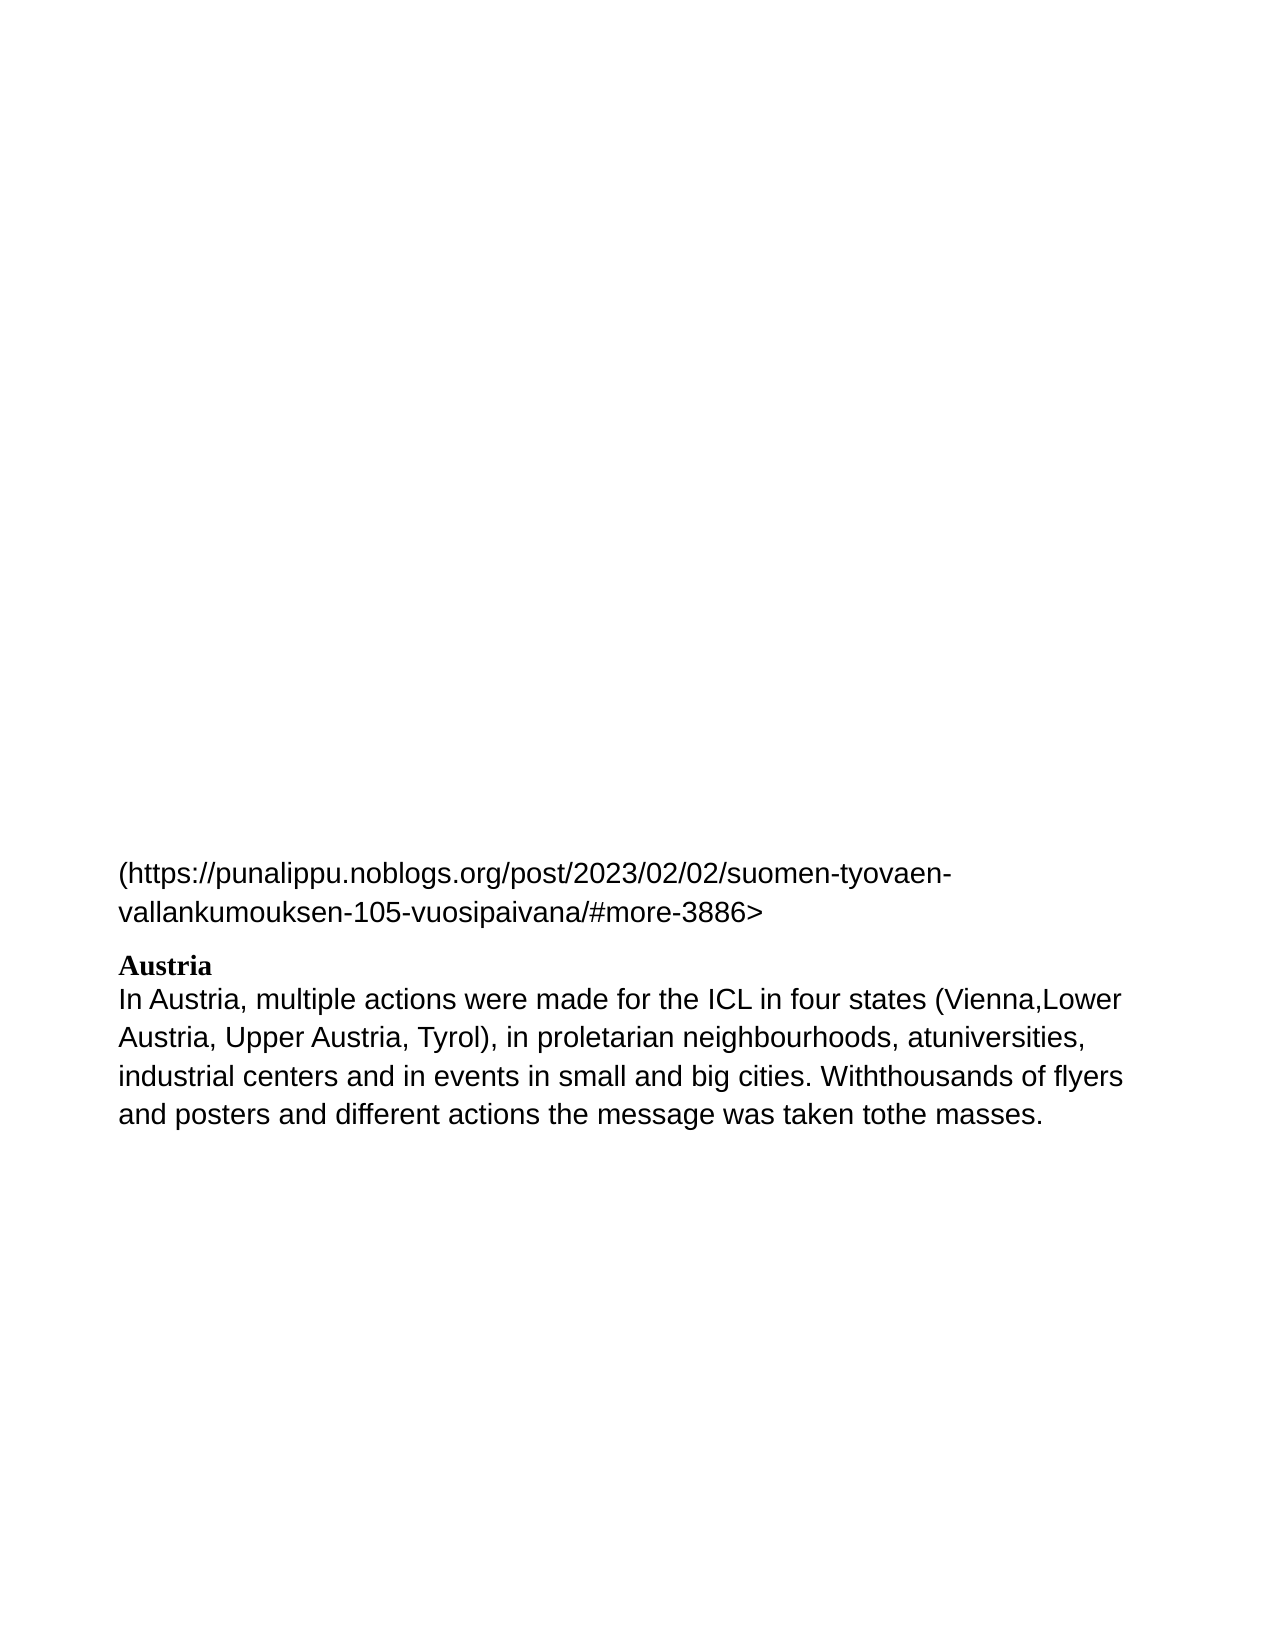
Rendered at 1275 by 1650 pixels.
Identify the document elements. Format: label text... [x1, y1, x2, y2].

text In Austria, multiple actions were made for the ICL in four states (Vienna,Lower Austria, Upper Austria, Tyrol), in proletarian neighbourhoods, atuniversities, industrial centers and in events in small and big cities. Withthousands of flyers and posters and different actions the message was taken tothe masses. [118, 982, 1157, 1131]
subtitle Austria [118, 948, 1157, 982]
text (https://punalippu.noblogs.org/post/2023/02/02/suomen-tyovaen-vallankumouksen-105-vuosipaivana/#more-3886> [118, 857, 1157, 929]
